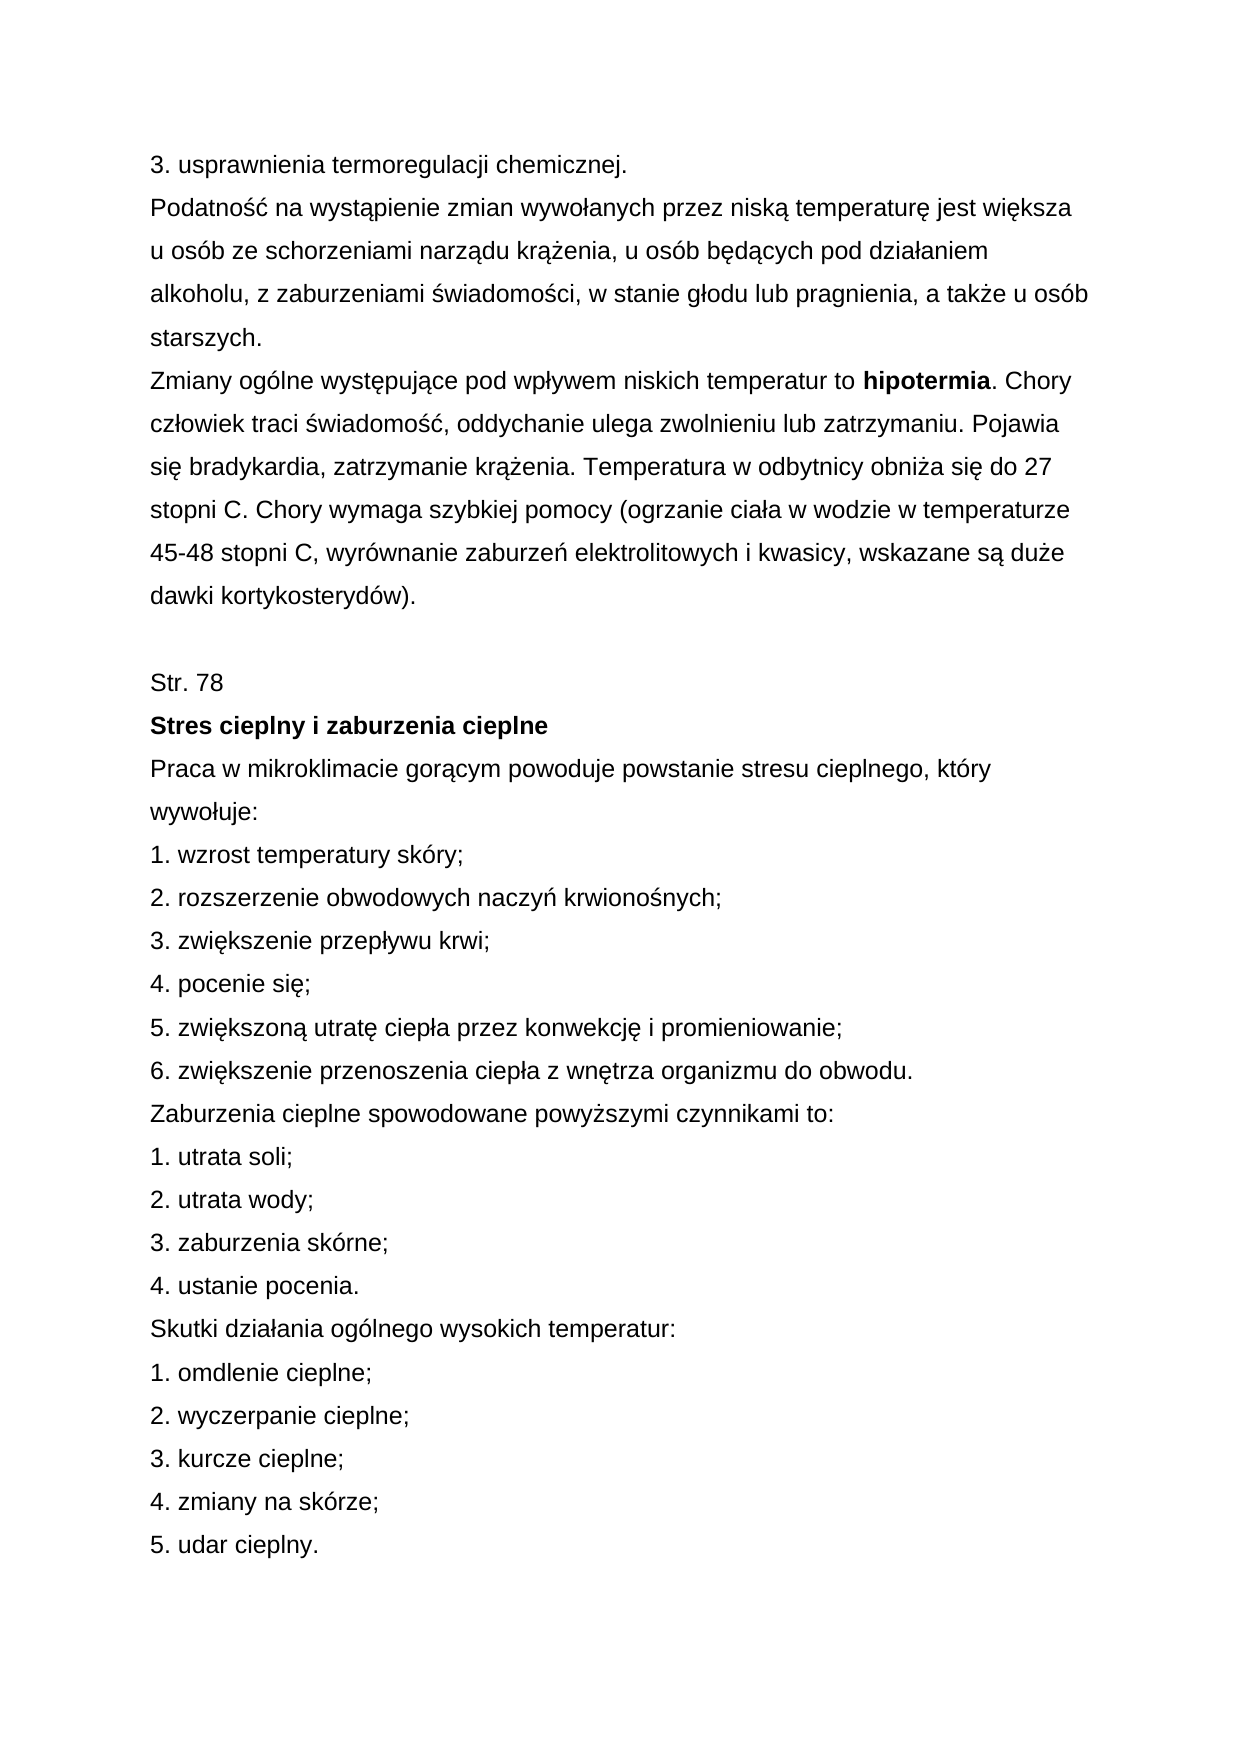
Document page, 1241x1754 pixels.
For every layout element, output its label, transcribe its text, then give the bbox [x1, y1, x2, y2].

text 2. rozszerzenie obwodowych naczyń krwionośnych; [150, 883, 1090, 912]
text Zmiany ogólne występujące pod wpływem niskich temperatur to hipotermia. Chory człowiek traci świadomość, oddychanie ulega zwolnieniu lub zatrzymaniu. Pojawia się bradykardia, zatrzymanie krążenia. Temperatura w odbytnicy obniża się do 27 stopni C. Chory wymaga szybkiej pomocy (ogrzanie ciała w wodzie w temperaturze 45-48 stopni C, wyrównanie zaburzeń elektrolitowych i kwasicy, wskazane są duże dawki kortykosterydów). [150, 366, 1090, 610]
text 1. omdlenie cieplne; [150, 1357, 1090, 1386]
text Praca w mikroklimacie gorącym powoduje powstanie stresu cieplnego, który wywołuje: [150, 754, 1090, 826]
text 1. wzrost temperatury skóry; [150, 840, 1090, 869]
text 5. zwiększoną utratę ciepła przez konwekcję i promieniowanie; [150, 1012, 1090, 1041]
text Stres cieplny i zaburzenia cieplne [150, 711, 1090, 739]
text 4. ustanie pocenia. [150, 1271, 1090, 1300]
text 1. utrata soli; [150, 1142, 1090, 1171]
text 3. zwiększenie przepływu krwi; [150, 926, 1090, 955]
text 3. kurcze cieplne; [150, 1444, 1090, 1472]
text 3. zaburzenia skórne; [150, 1228, 1090, 1257]
text 3. usprawnienia termoregulacji chemicznej. [150, 150, 1090, 179]
text Zaburzenia cieplne spowodowane powyższymi czynnikami to: [150, 1099, 1090, 1127]
text 6. zwiększenie przenoszenia ciepła z wnętrza organizmu do obwodu. [150, 1056, 1090, 1084]
text 4. zmiany na skórze; [150, 1487, 1090, 1516]
text Podatność na wystąpienie zmian wywołanych przez niską temperaturę jest większa u osób ze schorzeniami narządu krążenia, u osób będących pod działaniem alkoholu, z zaburzeniami świadomości, w stanie głodu lub pragnienia, a także u osób starszych. [150, 193, 1090, 351]
text 5. udar cieplny. [150, 1530, 1090, 1559]
text Str. 78 [150, 667, 1090, 696]
text 4. pocenie się; [150, 969, 1090, 998]
text Skutki działania ogólnego wysokich temperatur: [150, 1314, 1090, 1343]
text 2. utrata wody; [150, 1185, 1090, 1214]
text 2. wyczerpanie cieplne; [150, 1401, 1090, 1429]
